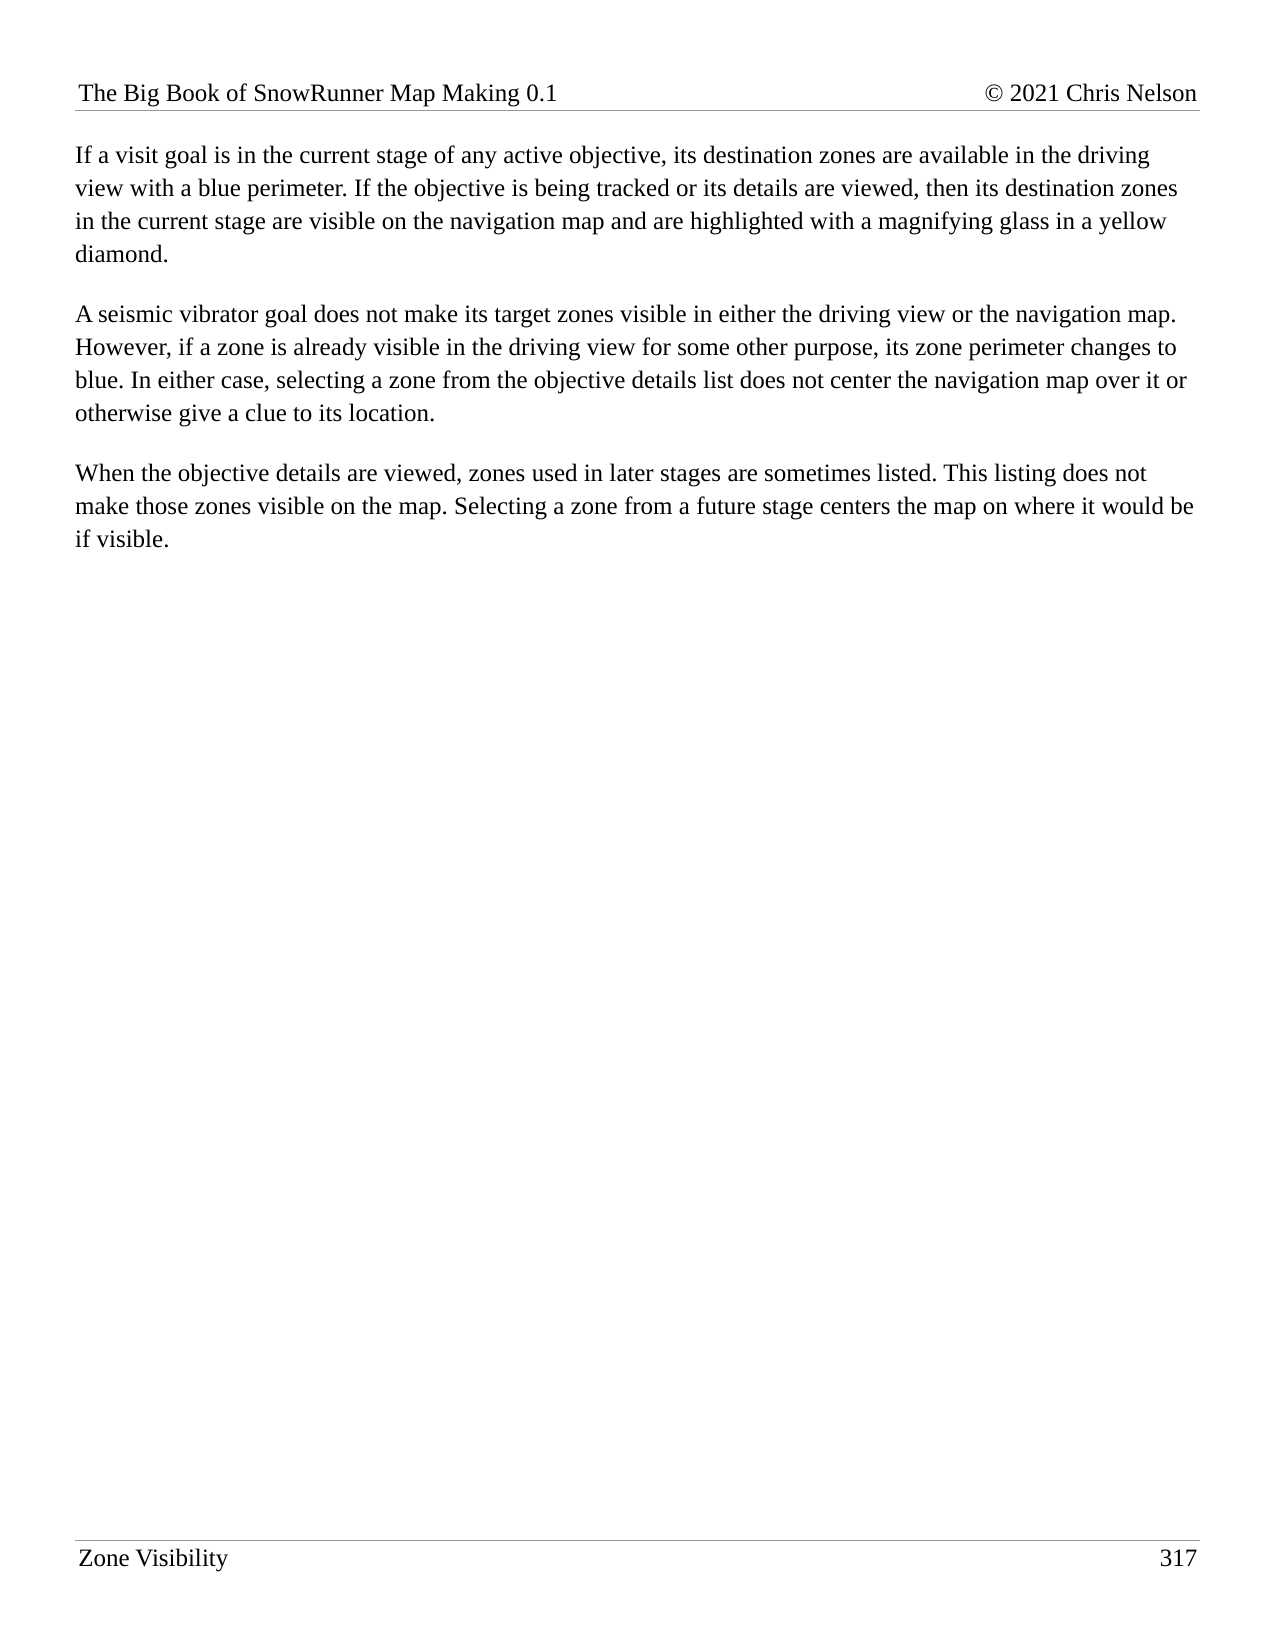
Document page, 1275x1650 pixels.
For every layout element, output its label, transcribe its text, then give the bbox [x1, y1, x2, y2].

text If a visit goal is in the current stage of any active objective, its destination zones are available in the driving view with a blue perimeter. If the objective is being tracked or its details are viewed, then its destination zones in the current stage are visible on the navigation map and are highlighted with a magnifying glass in a yellow diamond. [75, 140, 1200, 268]
text A seismic vibrator goal does not make its target zones visible in either the driving view or the navigation map. However, if a zone is already visible in the driving view for some other purpose, its zone perimeter changes to blue. In either case, selecting a zone from the objective details list does not center the navigation map over it or otherwise give a clue to its location. [75, 299, 1200, 427]
text When the objective details are viewed, zones used in later stages are sometimes listed. This listing does not make those zones visible on the map. Selecting a zone from a future stage centers the map on where it would be if visible. [75, 458, 1200, 553]
